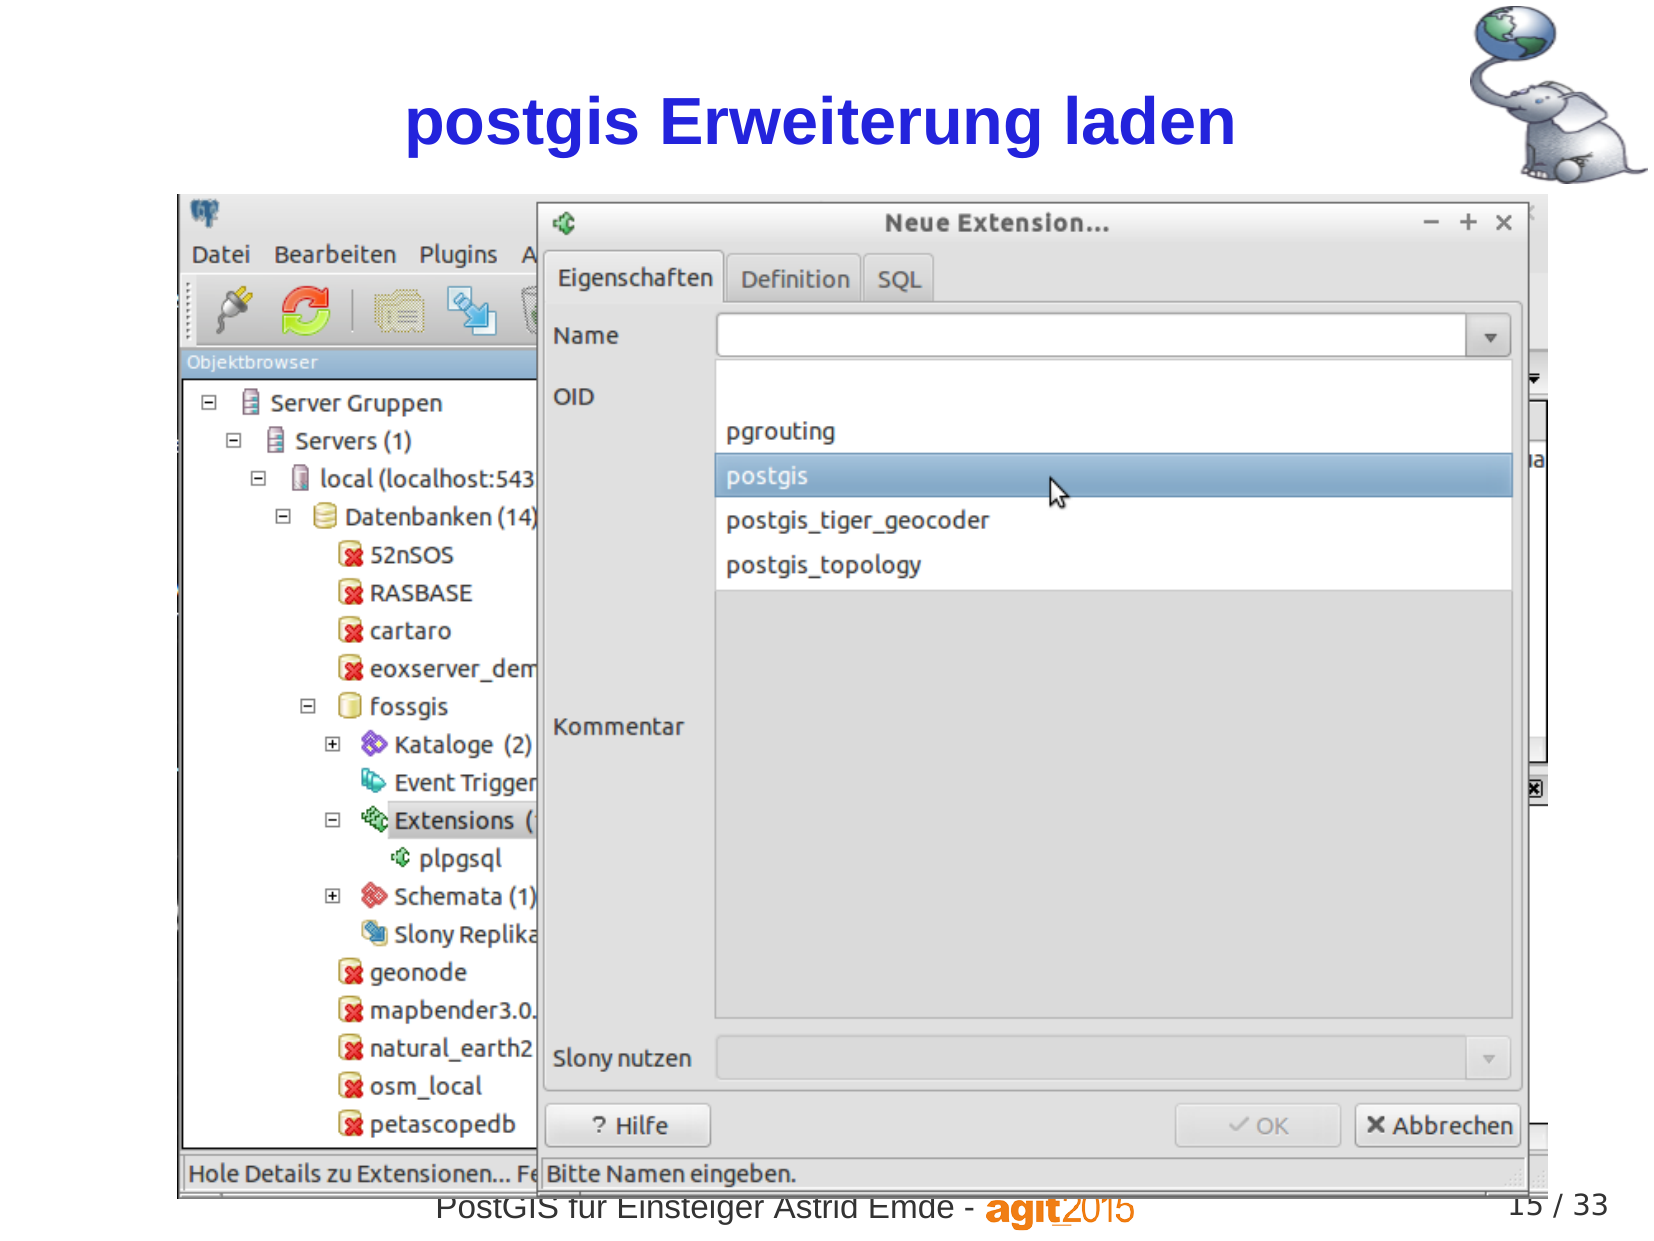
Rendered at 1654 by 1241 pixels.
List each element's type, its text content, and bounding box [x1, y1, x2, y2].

picture [1470, 6, 1648, 184]
title postgis Erweiterung laden [76, 47, 1565, 195]
picture [177, 194, 1548, 1231]
